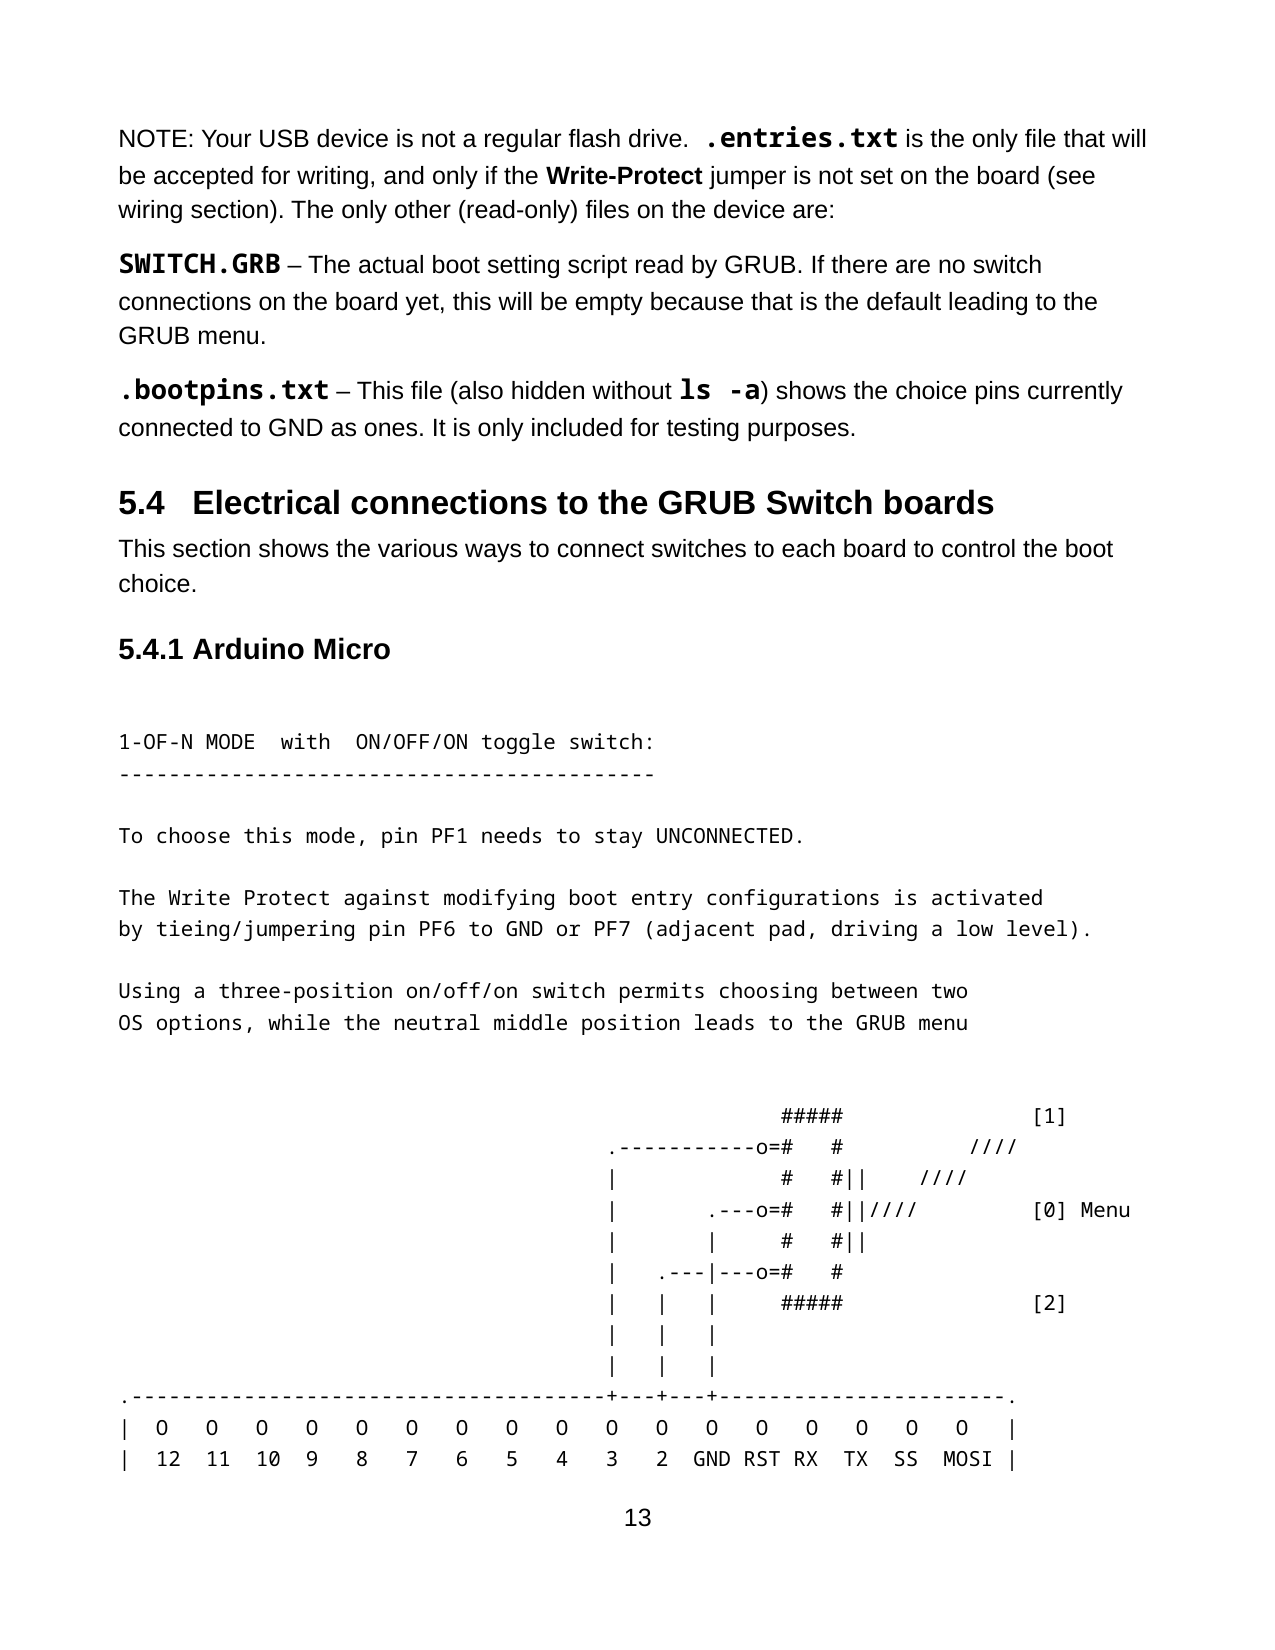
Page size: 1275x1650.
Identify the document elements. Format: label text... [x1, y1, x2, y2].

text | .---|---o=# # [118, 1257, 1157, 1285]
text To choose this mode, pin PF1 needs to stay UNCONNECTED. [118, 821, 1157, 849]
text .-----------o=# # //// [118, 1132, 1157, 1161]
text | 12 11 10 9 8 7 6 5 4 3 2 GND RST RX TX SS MOSI | [118, 1444, 1157, 1472]
text .--------------------------------------+---+---+-----------------------. [118, 1382, 1157, 1410]
text | O O O O O O O O O O O O O O O O O | [118, 1413, 1157, 1441]
text .bootpins.txt – This file (also hidden without ls -a) shows the choice pins currently connected to GND as ones. It is only included for testing purposes. [118, 370, 1157, 442]
text ------------------------------------------- [118, 759, 1157, 787]
text The Write Protect against modifying boot entry configurations is activated [118, 883, 1157, 912]
text | | | [118, 1350, 1157, 1379]
text by tieing/jumpering pin PF6 to GND or PF7 (adjacent pad, driving a low level). [118, 914, 1157, 943]
subtitle Arduino Micro [118, 632, 1157, 666]
text SWITCH.GRB – The actual boot setting script read by GRUB. If there are no switch connections on the board yet, this will be empty because that is the default leading to the GRUB menu. [118, 244, 1157, 350]
text NOTE: Your USB device is not a regular flash drive. .entries.txt is the only file that will be accepted for writing, and only if the Write-Protect jumper is not set on the board (see wiring section). The only other (read-only) files on the device are: [118, 118, 1157, 224]
text ##### [1] [118, 1101, 1157, 1130]
text This section shows the various ways to connect switches to each board to control the boot choice. [118, 534, 1157, 597]
text | | | [118, 1319, 1157, 1348]
text | # #|| //// [118, 1163, 1157, 1192]
text Using a three-position on/off/on switch permits choosing between two [118, 977, 1157, 1005]
text OS options, while the neutral middle position leads to the GRUB menu [118, 1008, 1157, 1036]
text | | | ##### [2] [118, 1288, 1157, 1317]
text | | # #|| [118, 1226, 1157, 1254]
text | .---o=# #||//// [0] Menu [118, 1195, 1157, 1223]
subtitle Electrical connections to the GRUB Switch boards [118, 483, 1157, 522]
text 1-OF-N MODE with ON/OFF/ON toggle switch: [118, 727, 1157, 756]
